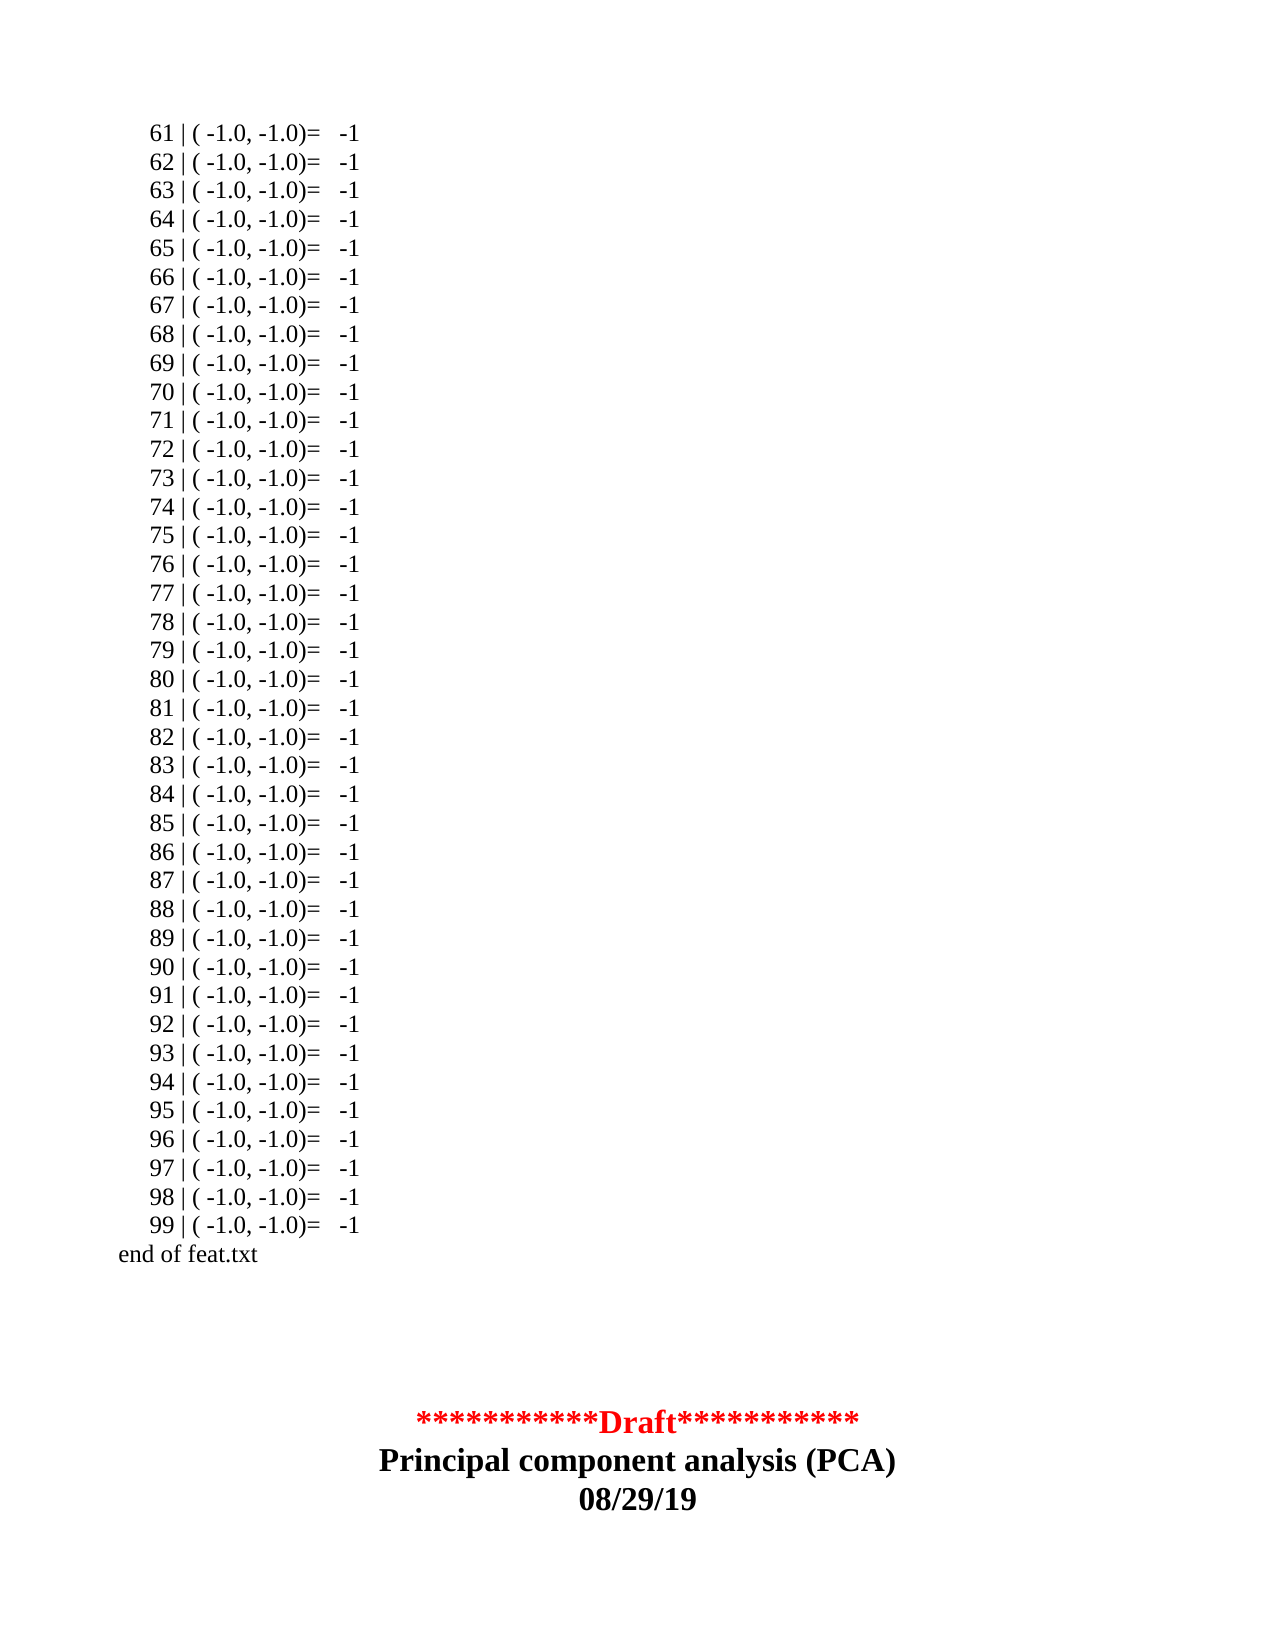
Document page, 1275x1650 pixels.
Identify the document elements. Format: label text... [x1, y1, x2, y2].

text 95 | ( -1.0, -1.0)= -1 [118, 1096, 1157, 1124]
text 74 | ( -1.0, -1.0)= -1 [118, 492, 1157, 521]
text 71 | ( -1.0, -1.0)= -1 [118, 406, 1157, 434]
text 63 | ( -1.0, -1.0)= -1 [118, 176, 1157, 204]
text 72 | ( -1.0, -1.0)= -1 [118, 434, 1157, 463]
text 66 | ( -1.0, -1.0)= -1 [118, 262, 1157, 291]
text 90 | ( -1.0, -1.0)= -1 [118, 952, 1157, 981]
text end of feat.txt [118, 1239, 1157, 1268]
text 82 | ( -1.0, -1.0)= -1 [118, 722, 1157, 751]
text 76 | ( -1.0, -1.0)= -1 [118, 549, 1157, 578]
text 83 | ( -1.0, -1.0)= -1 [118, 751, 1157, 779]
text 98 | ( -1.0, -1.0)= -1 [118, 1182, 1157, 1211]
text 79 | ( -1.0, -1.0)= -1 [118, 636, 1157, 664]
text 70 | ( -1.0, -1.0)= -1 [118, 377, 1157, 406]
text 84 | ( -1.0, -1.0)= -1 [118, 779, 1157, 808]
text 99 | ( -1.0, -1.0)= -1 [118, 1211, 1157, 1239]
text 80 | ( -1.0, -1.0)= -1 [118, 664, 1157, 693]
text 86 | ( -1.0, -1.0)= -1 [118, 837, 1157, 866]
text 91 | ( -1.0, -1.0)= -1 [118, 981, 1157, 1009]
text 88 | ( -1.0, -1.0)= -1 [118, 894, 1157, 923]
text 67 | ( -1.0, -1.0)= -1 [118, 291, 1157, 319]
text 64 | ( -1.0, -1.0)= -1 [118, 204, 1157, 233]
text 96 | ( -1.0, -1.0)= -1 [118, 1124, 1157, 1153]
text 61 | ( -1.0, -1.0)= -1 [118, 118, 1157, 147]
text 77 | ( -1.0, -1.0)= -1 [118, 578, 1157, 607]
text 92 | ( -1.0, -1.0)= -1 [118, 1009, 1157, 1038]
text ***********Draft*********** [118, 1402, 1157, 1441]
text 81 | ( -1.0, -1.0)= -1 [118, 693, 1157, 722]
text 93 | ( -1.0, -1.0)= -1 [118, 1038, 1157, 1067]
text 94 | ( -1.0, -1.0)= -1 [118, 1067, 1157, 1096]
text 62 | ( -1.0, -1.0)= -1 [118, 147, 1157, 176]
text 68 | ( -1.0, -1.0)= -1 [118, 319, 1157, 348]
text 08/29/19 [118, 1479, 1157, 1517]
text 85 | ( -1.0, -1.0)= -1 [118, 808, 1157, 837]
text 89 | ( -1.0, -1.0)= -1 [118, 923, 1157, 952]
text Principal component analysis (PCA) [118, 1441, 1157, 1479]
text 78 | ( -1.0, -1.0)= -1 [118, 607, 1157, 636]
text 69 | ( -1.0, -1.0)= -1 [118, 348, 1157, 377]
text 97 | ( -1.0, -1.0)= -1 [118, 1153, 1157, 1182]
text 75 | ( -1.0, -1.0)= -1 [118, 521, 1157, 549]
text 65 | ( -1.0, -1.0)= -1 [118, 233, 1157, 262]
text 73 | ( -1.0, -1.0)= -1 [118, 463, 1157, 492]
text 87 | ( -1.0, -1.0)= -1 [118, 866, 1157, 894]
